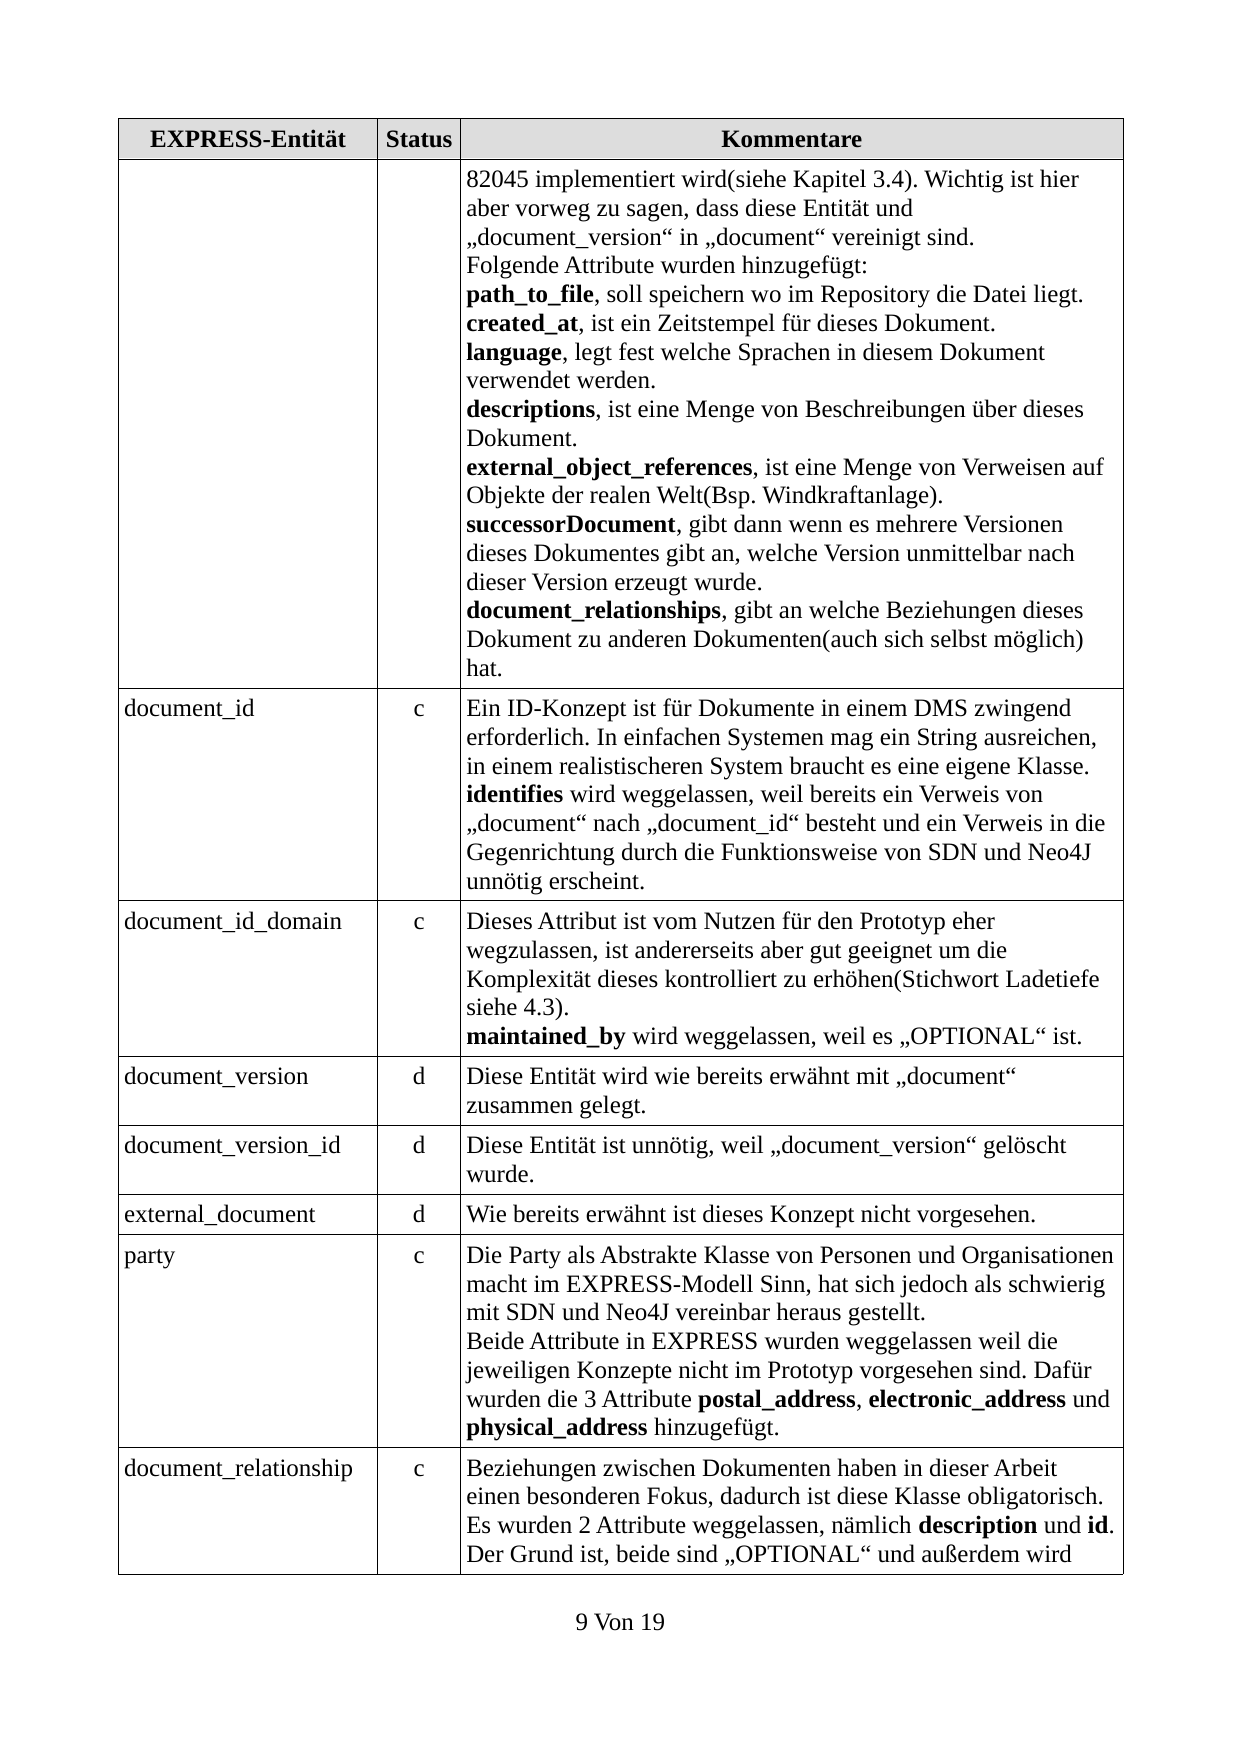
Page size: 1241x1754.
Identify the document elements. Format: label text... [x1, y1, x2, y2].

table_cell document_relationship [119, 1448, 377, 1573]
table_cell Dieses Attribut ist vom Nutzen für den Prototyp eher wegzulassen, ist andererseits aber gut geeignet um die Komplexität dieses kontrolliert zu erhöhen(Stichwort Ladetiefe siehe 4.3). maintained_by wird weggelassen, weil es „OPTIONAL“ ist. [461, 901, 1123, 1056]
table_cell Beziehungen zwischen Dokumenten haben in dieser Arbeit einen besonderen Fokus, dadurch ist diese Klasse obligatorisch. Es wurden 2 Attribute weggelassen, nämlich description und id. Der Grund ist, beide sind „OPTIONAL“ und außerdem wird [461, 1448, 1123, 1573]
table_cell document_version [119, 1057, 377, 1125]
table_cell c [378, 1448, 460, 1573]
table_cell document_id [119, 689, 377, 900]
table_header EXPRESS-Entität [119, 119, 377, 158]
table_cell d [378, 1195, 460, 1234]
table_cell [378, 160, 460, 687]
table_cell c [378, 689, 460, 900]
table_cell [119, 160, 377, 687]
table_cell d [378, 1126, 460, 1194]
table_cell c [378, 1235, 460, 1447]
table_cell 82045 implementiert wird(siehe Kapitel 3.4). Wichtig ist hier aber vorweg zu sagen, dass diese Entität und „document_version“ in „document“ vereinigt sind. Folgende Attribute wurden hinzugefügt: path_to_file, soll speichern wo im Repository die Datei liegt. created_at, ist ein Zeitstempel für dieses Dokument. language, legt fest welche Sprachen in diesem Dokument verwendet werden. descriptions, ist eine Menge von Beschreibungen über dieses Dokument. external_object_references, ist eine Menge von Verweisen auf Objekte der realen Welt(Bsp. Windkraftanlage). successorDocument, gibt dann wenn es mehrere Versionen dieses Dokumentes gibt an, welche Version unmittelbar nach dieser Version erzeugt wurde. document_relationships, gibt an welche Beziehungen dieses Dokument zu anderen Dokumenten(auch sich selbst möglich) hat. [461, 160, 1123, 687]
table_cell party [119, 1235, 377, 1447]
table_cell Diese Entität ist unnötig, weil „document_version“ gelöscht wurde. [461, 1126, 1123, 1194]
table_cell external_document [119, 1195, 377, 1234]
table_cell c [378, 901, 460, 1056]
table_cell Wie bereits erwähnt ist dieses Konzept nicht vorgesehen. [461, 1195, 1123, 1234]
table_cell Diese Entität wird wie bereits erwähnt mit „document“ zusammen gelegt. [461, 1057, 1123, 1125]
table_cell document_id_domain [119, 901, 377, 1056]
table_header Status [378, 119, 460, 158]
table_header Kommentare [461, 119, 1123, 158]
table_cell document_version_id [119, 1126, 377, 1194]
table_cell Ein ID-Konzept ist für Dokumente in einem DMS zwingend erforderlich. In einfachen Systemen mag ein String ausreichen, in einem realistischeren System braucht es eine eigene Klasse. identifies wird weggelassen, weil bereits ein Verweis von „document“ nach „document_id“ besteht und ein Verweis in die Gegenrichtung durch die Funktionsweise von SDN und Neo4J unnötig erscheint. [461, 689, 1123, 900]
table_cell d [378, 1057, 460, 1125]
table_cell Die Party als Abstrakte Klasse von Personen und Organisationen macht im EXPRESS-Modell Sinn, hat sich jedoch als schwierig mit SDN und Neo4J vereinbar heraus gestellt. Beide Attribute in EXPRESS wurden weggelassen weil die jeweiligen Konzepte nicht im Prototyp vorgesehen sind. Dafür wurden die 3 Attribute postal_address, electronic_address und physical_address hinzugefügt. [461, 1235, 1123, 1447]
